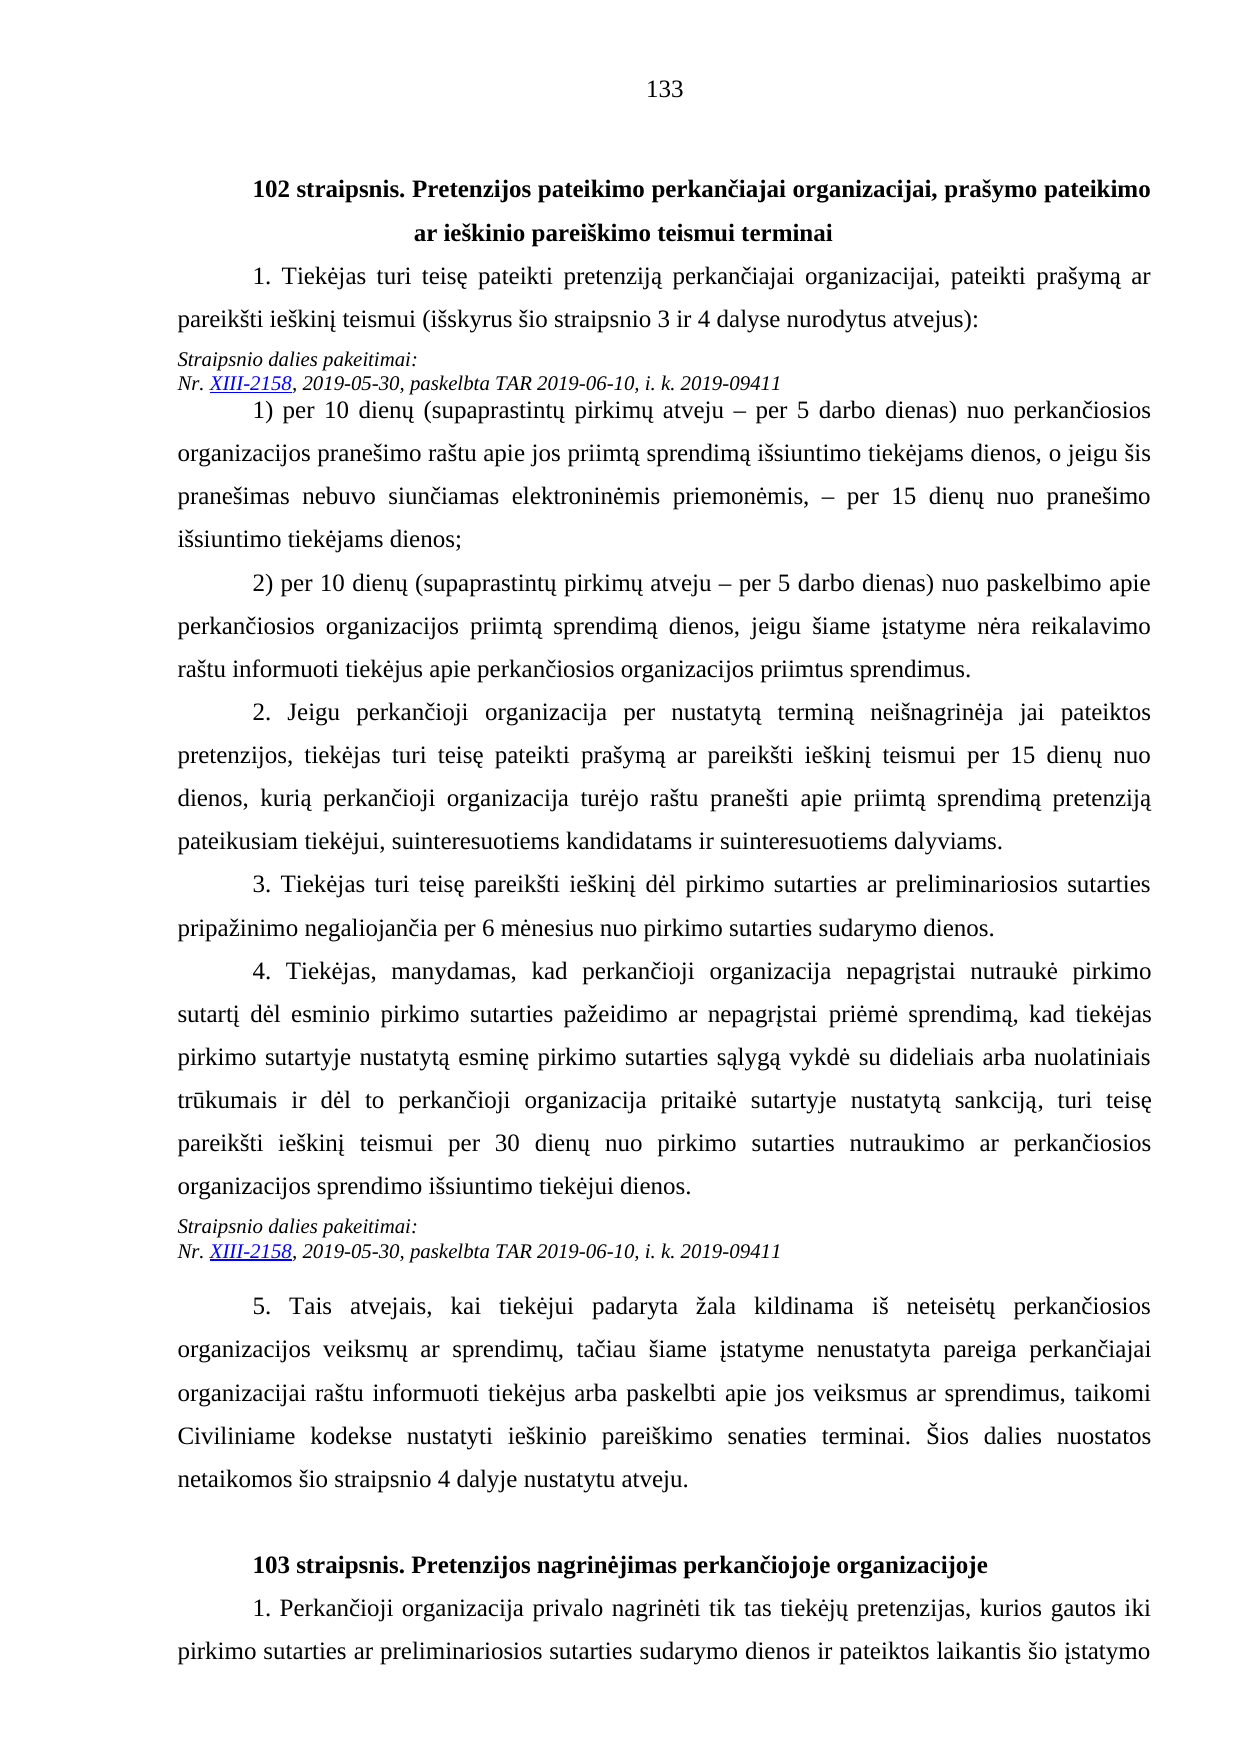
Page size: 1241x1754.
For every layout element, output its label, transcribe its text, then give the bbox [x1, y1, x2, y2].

text 2) per 10 dienų (supaprastintų pirkimų atveju – per 5 darbo dienas) nuo paskelbimo apie perkančiosios organizacijos priimtą sprendimą dienos, jeigu šiame įstatyme nėra reikalavimo raštu informuoti tiekėjus apie perkančiosios organizacijos priimtus sprendimus. [177, 568, 1152, 683]
text 1. Perkančioji organizacija privalo nagrinėti tik tas tiekėjų pretenzijas, kurios gautos iki pirkimo sutarties ar preliminariosios sutarties sudarymo dienos ir pateiktos laikantis šio įstatymo [177, 1593, 1152, 1665]
text 4. Tiekėjas, manydamas, kad perkančioji organizacija nepagrįstai nutraukė pirkimo sutartį dėl esminio pirkimo sutarties pažeidimo ar nepagrįstai priėmė sprendimą, kad tiekėjas pirkimo sutartyje nustatytą esminę pirkimo sutarties sąlygą vykdė su dideliais arba nuolatiniais trūkumais ir dėl to perkančioji organizacija pritaikė sutartyje nustatytą sankciją, turi teisę pareikšti ieškinį teismui per 30 dienų nuo pirkimo sutarties nutraukimo ar perkančiosios organizacijos sprendimo išsiuntimo tiekėjui dienos. [177, 956, 1152, 1200]
text 3. Tiekėjas turi teisę pareikšti ieškinį dėl pirkimo sutarties ar preliminariosios sutarties pripažinimo negaliojančia per 6 mėnesius nuo pirkimo sutarties sudarymo dienos. [177, 869, 1152, 941]
text 1) per 10 dienų (supaprastintų pirkimų atveju – per 5 darbo dienas) nuo perkančiosios organizacijos pranešimo raštu apie jos priimtą sprendimą išsiuntimo tiekėjams dienos, o jeigu šis pranešimas nebuvo siunčiamas elektroninėmis priemonėmis, – per 15 dienų nuo pranešimo išsiuntimo tiekėjams dienos; [177, 395, 1152, 553]
text Straipsnio dalies pakeitimai: [177, 347, 1152, 371]
text Nr. XIII-2158, 2019-05-30, paskelbta TAR 2019-06-10, i. k. 2019-09411 [177, 371, 1152, 395]
text 1. Tiekėjas turi teisę pateikti pretenziją perkančiajai organizacijai, pateikti prašymą ar pareikšti ieškinį teismui (išskyrus šio straipsnio 3 ir 4 dalyse nurodytus atvejus): [177, 261, 1152, 333]
text 102 straipsnis. Pretenzijos pateikimo perkančiajai organizacijai, prašymo pateikimo ar ieškinio pareiškimo teismui terminai [252, 174, 1152, 246]
text 5. Tais atvejais, kai tiekėjui padaryta žala kildinama iš neteisėtų perkančiosios organizacijos veiksmų ar sprendimų, tačiau šiame įstatyme nenustatyta pareiga perkančiajai organizacijai raštu informuoti tiekėjus arba paskelbti apie jos veiksmus ar sprendimus, taikomi Civiliniame kodekse nustatyti ieškinio pareiškimo senaties terminai. Šios dalies nuostatos netaikomos šio straipsnio 4 dalyje nustatytu atveju. [177, 1291, 1152, 1493]
text Nr. XIII-2158, 2019-05-30, paskelbta TAR 2019-06-10, i. k. 2019-09411 [177, 1238, 1152, 1263]
text 2. Jeigu perkančioji organizacija per nustatytą terminą neišnagrinėja jai pateiktos pretenzijos, tiekėjas turi teisę pateikti prašymą ar pareikšti ieškinį teismui per 15 dienų nuo dienos, kurią perkančioji organizacija turėjo raštu pranešti apie priimtą sprendimą pretenziją pateikusiam tiekėjui, suinteresuotiems kandidatams ir suinteresuotiems dalyviams. [177, 697, 1152, 855]
text 103 straipsnis. Pretenzijos nagrinėjimas perkančiojoje organizacijoje [177, 1550, 1152, 1579]
text Straipsnio dalies pakeitimai: [177, 1214, 1152, 1238]
